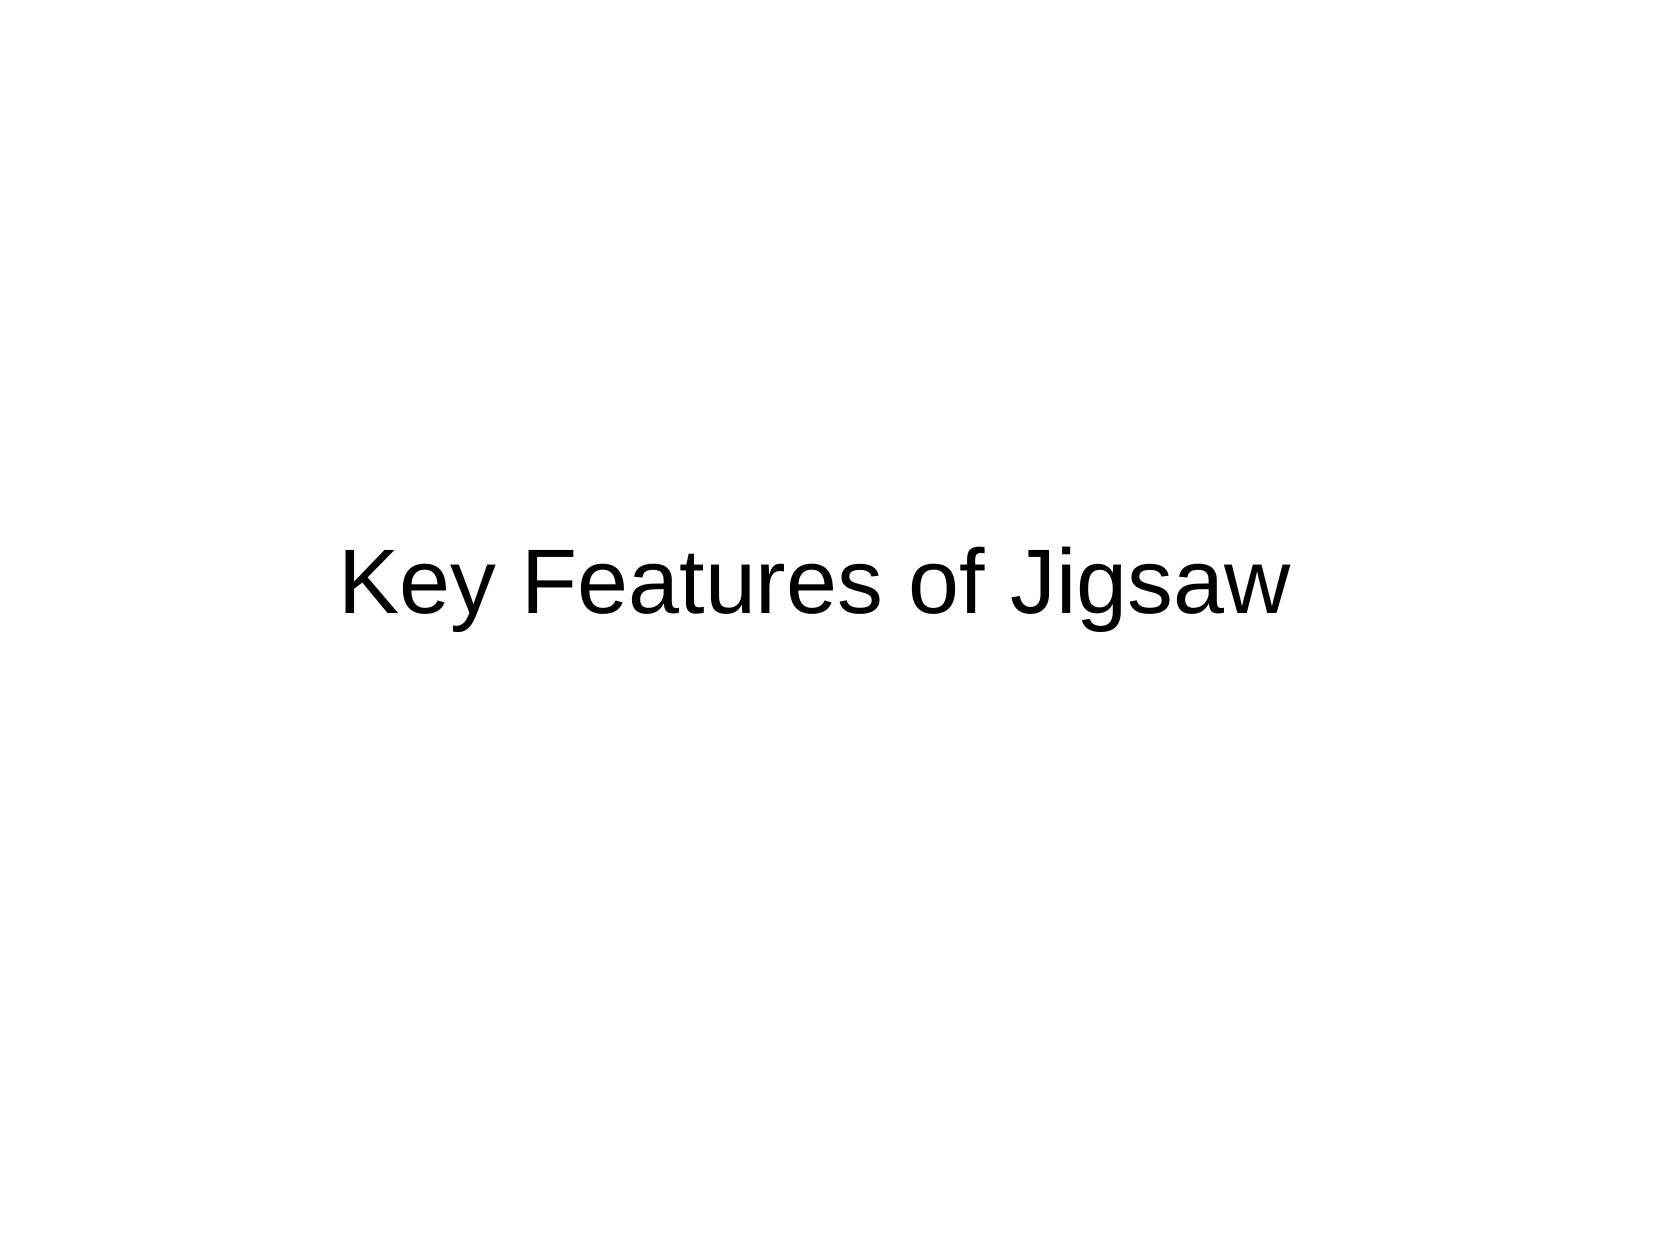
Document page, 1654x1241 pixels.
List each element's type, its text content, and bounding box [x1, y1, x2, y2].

title Key Features of Jigsaw [71, 477, 1560, 686]
